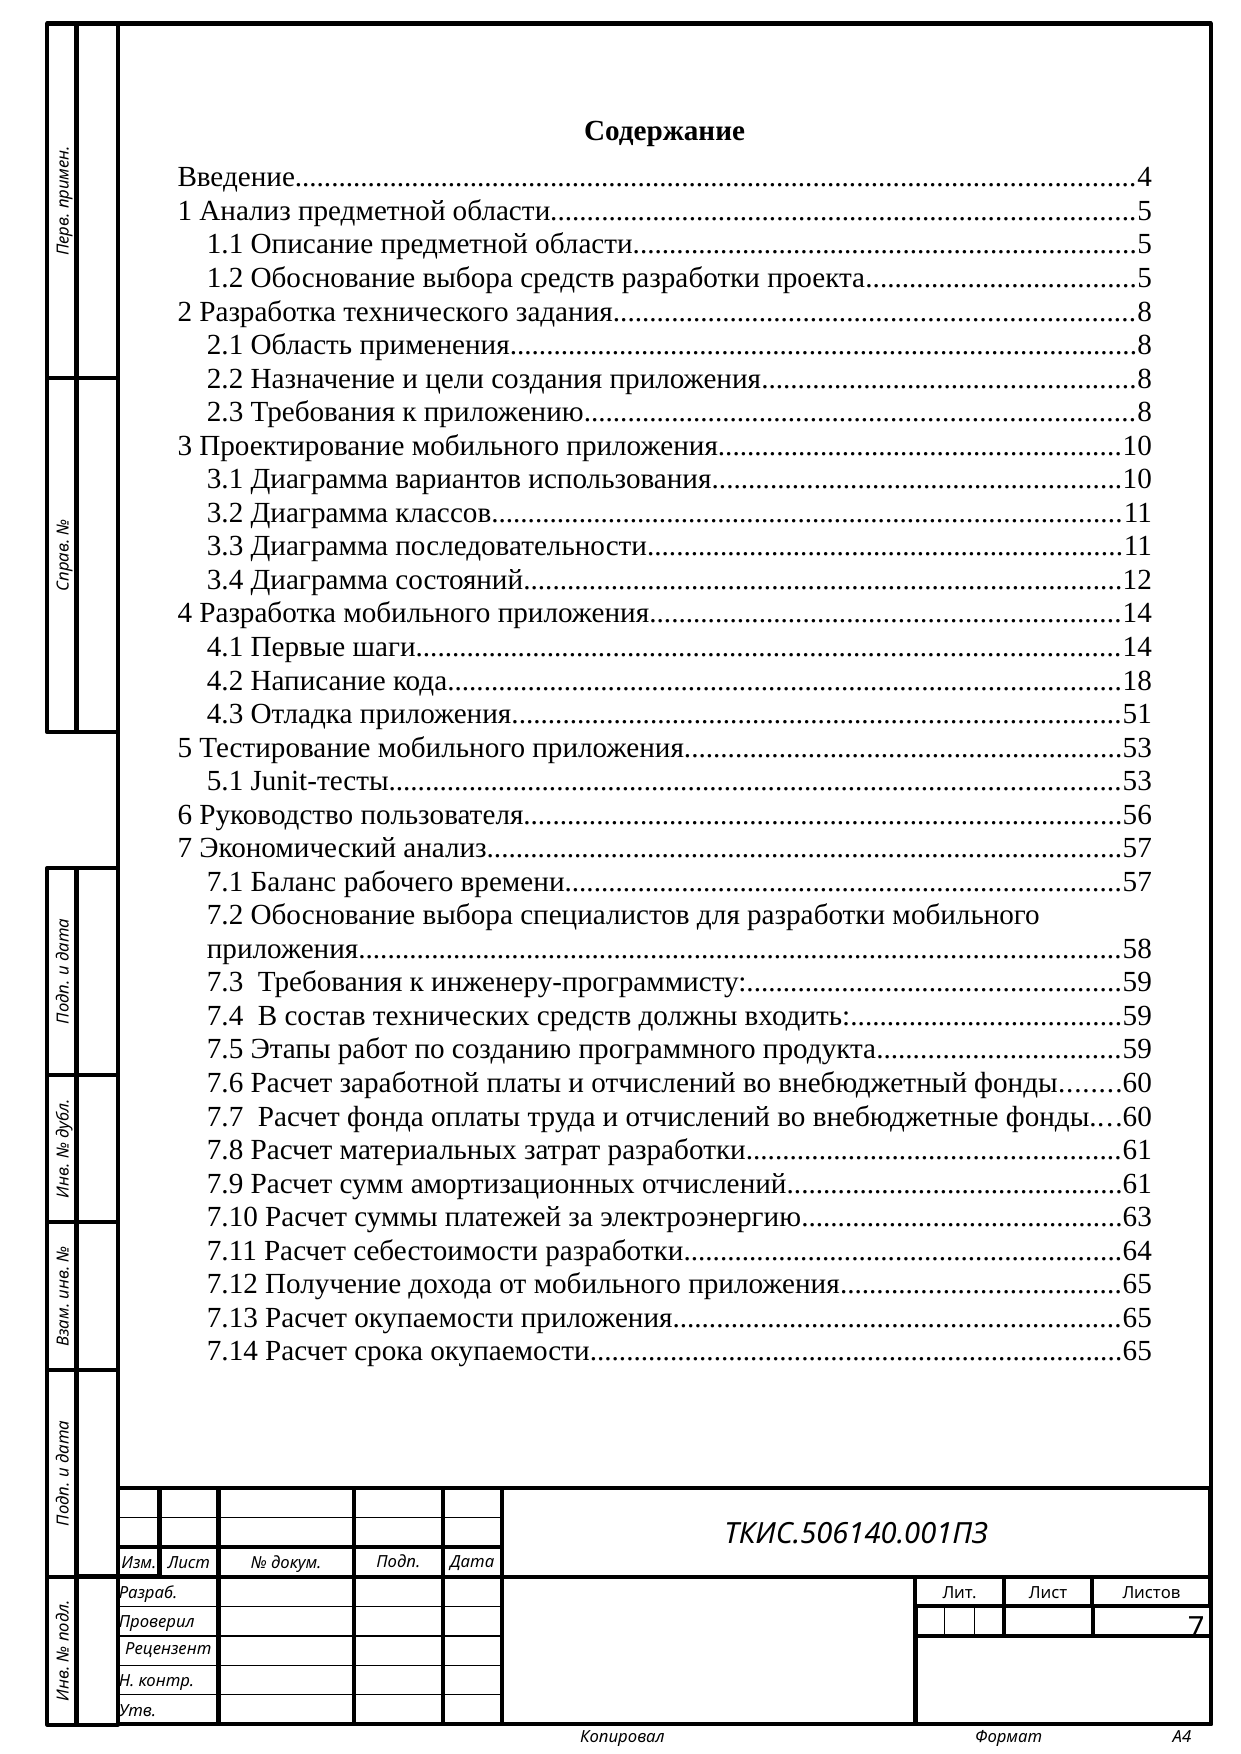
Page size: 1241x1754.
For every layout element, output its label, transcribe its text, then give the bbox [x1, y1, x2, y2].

text 3.1 Диаграмма вариантов использования 10 [207, 461, 1152, 495]
text 1.2 Обоснование выбора средств разработки проекта 5 [207, 260, 1152, 294]
text 7.5 Этапы работ по созданию программного продукта 59 [207, 1032, 1152, 1065]
text 4 Разработка мобильного приложения 14 [177, 596, 1152, 629]
text 7.4 В состав технических средств должны входить: 59 [207, 998, 1152, 1032]
text 1.1 Описание предметной области 5 [207, 227, 1152, 260]
text 2.3 Требования к приложению 8 [207, 394, 1152, 428]
text 7.10 Расчет суммы платежей за электроэнергию 63 [207, 1199, 1152, 1233]
text 3.3 Диаграмма последовательности 11 [207, 528, 1152, 562]
text 2.2 Назначение и цели создания приложения 8 [207, 361, 1152, 394]
text 3 Проектирование мобильного приложения 10 [177, 428, 1152, 461]
text 7.11 Расчет себестоимости разработки 64 [207, 1233, 1152, 1266]
text 4.3 Отладка приложения 51 [207, 696, 1152, 730]
text 7.9 Расчет сумм амортизационных отчислений 61 [207, 1166, 1152, 1199]
text 2 Разработка технического задания 8 [177, 294, 1152, 327]
text 7.6 Расчет заработной платы и отчислений во внебюджетный фонды 60 [207, 1065, 1152, 1099]
text 7.2 Обоснование выбора специалистов для разработки мобильного приложения 58 [207, 897, 1152, 964]
text 2.1 Область применения 8 [207, 327, 1152, 361]
text 7.7 Расчет фонда оплаты труда и отчислений во внебюджетные фонды. 60 [207, 1099, 1152, 1132]
text 7.3 Требования к инженеру-программисту: 59 [207, 964, 1152, 998]
text 5.1 Junit-тесты 53 [207, 763, 1152, 797]
text 7.8 Расчет материальных затрат разработки 61 [207, 1132, 1152, 1166]
text 1 Анализ предметной области 5 [177, 193, 1152, 227]
text 5 Тестирование мобильного приложения 53 [177, 730, 1152, 763]
text 7.1 Баланс рабочего времени 57 [207, 864, 1152, 897]
text 7.14 Расчет срока окупаемости 65 [207, 1333, 1152, 1367]
text 7.13 Расчет окупаемости приложения 65 [207, 1300, 1152, 1333]
text 3.4 Диаграмма состояний 12 [207, 562, 1152, 596]
text 4.1 Первые шаги 14 [207, 629, 1152, 663]
text 7.12 Получение дохода от мобильного приложения 65 [207, 1266, 1152, 1300]
text Введение 4 [177, 159, 1152, 193]
text 3.2 Диаграмма классов 11 [207, 495, 1152, 528]
text 4.2 Написание кода 18 [207, 663, 1152, 696]
text 6 Руководство пользователя 56 [177, 797, 1152, 830]
subtitle Содержание [177, 113, 1152, 147]
text 7 Экономический анализ 57 [177, 830, 1152, 864]
